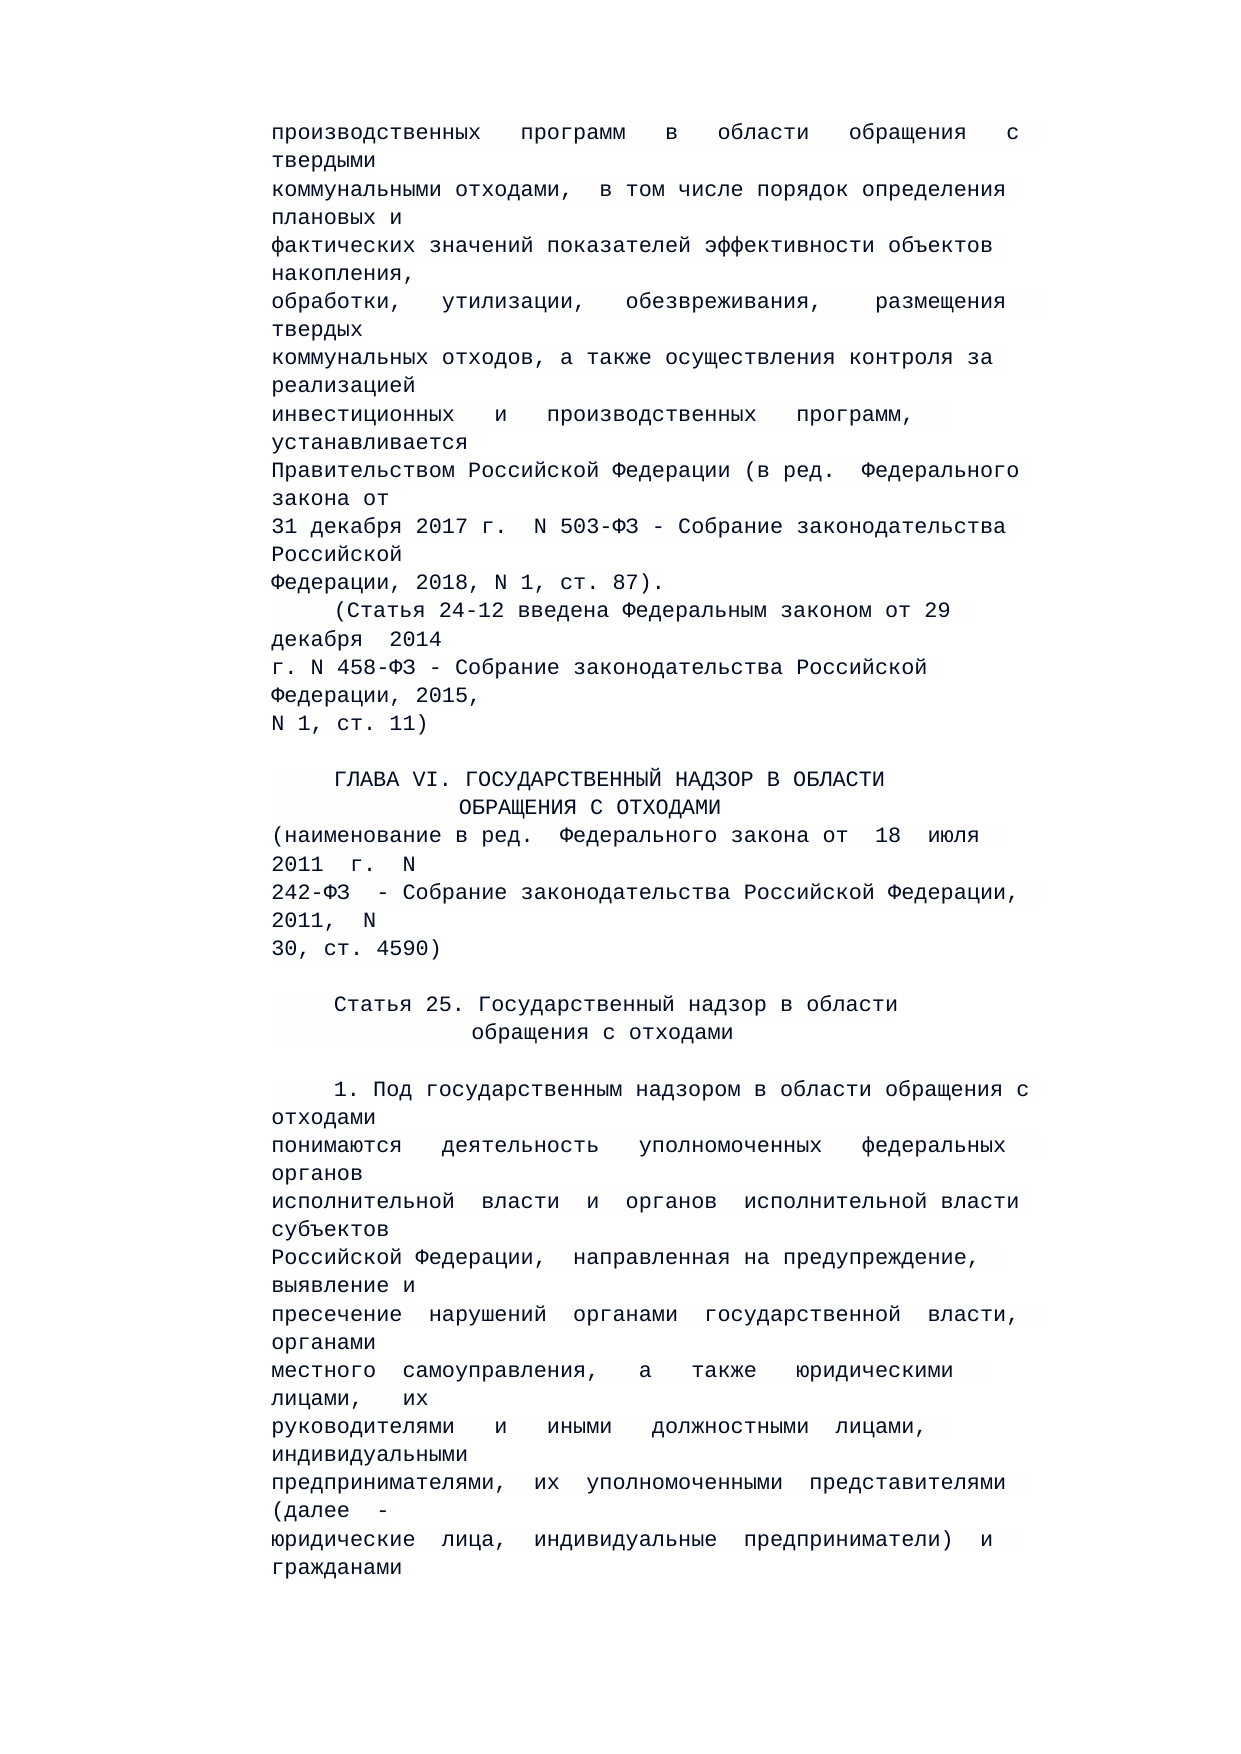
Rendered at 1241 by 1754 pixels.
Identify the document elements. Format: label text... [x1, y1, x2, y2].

text местного самоуправления, а также юридическими лицами, их [271, 1356, 1058, 1412]
text 242-ФЗ - Собрание законодательства Российской Федерации, 2011, N [271, 877, 1058, 934]
text Российской Федерации, направленная на предупреждение, выявление и [271, 1243, 1058, 1299]
text (Статья 24-12 введена Федеральным законом от 29 декабря 2014 [271, 596, 1058, 652]
text юридические лица, индивидуальные предприниматели) и гражданами [271, 1524, 1058, 1581]
text Правительством Российской Федерации (в ред. Федерального закона от [271, 456, 1058, 512]
text (наименование в ред. Федерального закона от 18 июля 2011 г. N [271, 821, 1058, 877]
text руководителями и иными должностными лицами, индивидуальными [271, 1412, 1058, 1468]
text предпринимателями, их уполномоченными представителями (далее - [271, 1468, 1058, 1524]
text Федерации, 2018, N 1, ст. 87). [271, 568, 1058, 596]
text производственных программ в области обращения с твердыми [271, 118, 1058, 174]
text Статья 25. Государственный надзор в области [271, 990, 1058, 1018]
text фактических значений показателей эффективности объектов накопления, [271, 231, 1058, 287]
text пресечение нарушений органами государственной власти, органами [271, 1299, 1058, 1356]
text ГЛАВА VI. ГОСУДАРСТВЕННЫЙ НАДЗОР В ОБЛАСТИ [271, 765, 1058, 793]
text г. N 458-ФЗ - Собрание законодательства Российской Федерации, 2015, [271, 652, 1058, 709]
text инвестиционных и производственных программ, устанавливается [271, 399, 1058, 456]
text ОБРАЩЕНИЯ С ОТХОДАМИ [271, 793, 1058, 821]
text обработки, утилизации, обезвреживания, размещения твердых [271, 287, 1058, 343]
text 31 декабря 2017 г. N 503-ФЗ - Собрание законодательства Российской [271, 512, 1058, 568]
text N 1, ст. 11) [271, 709, 1058, 737]
text коммунальными отходами, в том числе порядок определения плановых и [271, 174, 1058, 231]
text 1. Под государственным надзором в области обращения с отходами [271, 1074, 1058, 1131]
text исполнительной власти и органов исполнительной власти субъектов [271, 1187, 1058, 1243]
text понимаются деятельность уполномоченных федеральных органов [271, 1131, 1058, 1187]
text 30, ст. 4590) [271, 934, 1058, 962]
text коммунальных отходов, а также осуществления контроля за реализацией [271, 343, 1058, 399]
text обращения с отходами [271, 1018, 1058, 1046]
